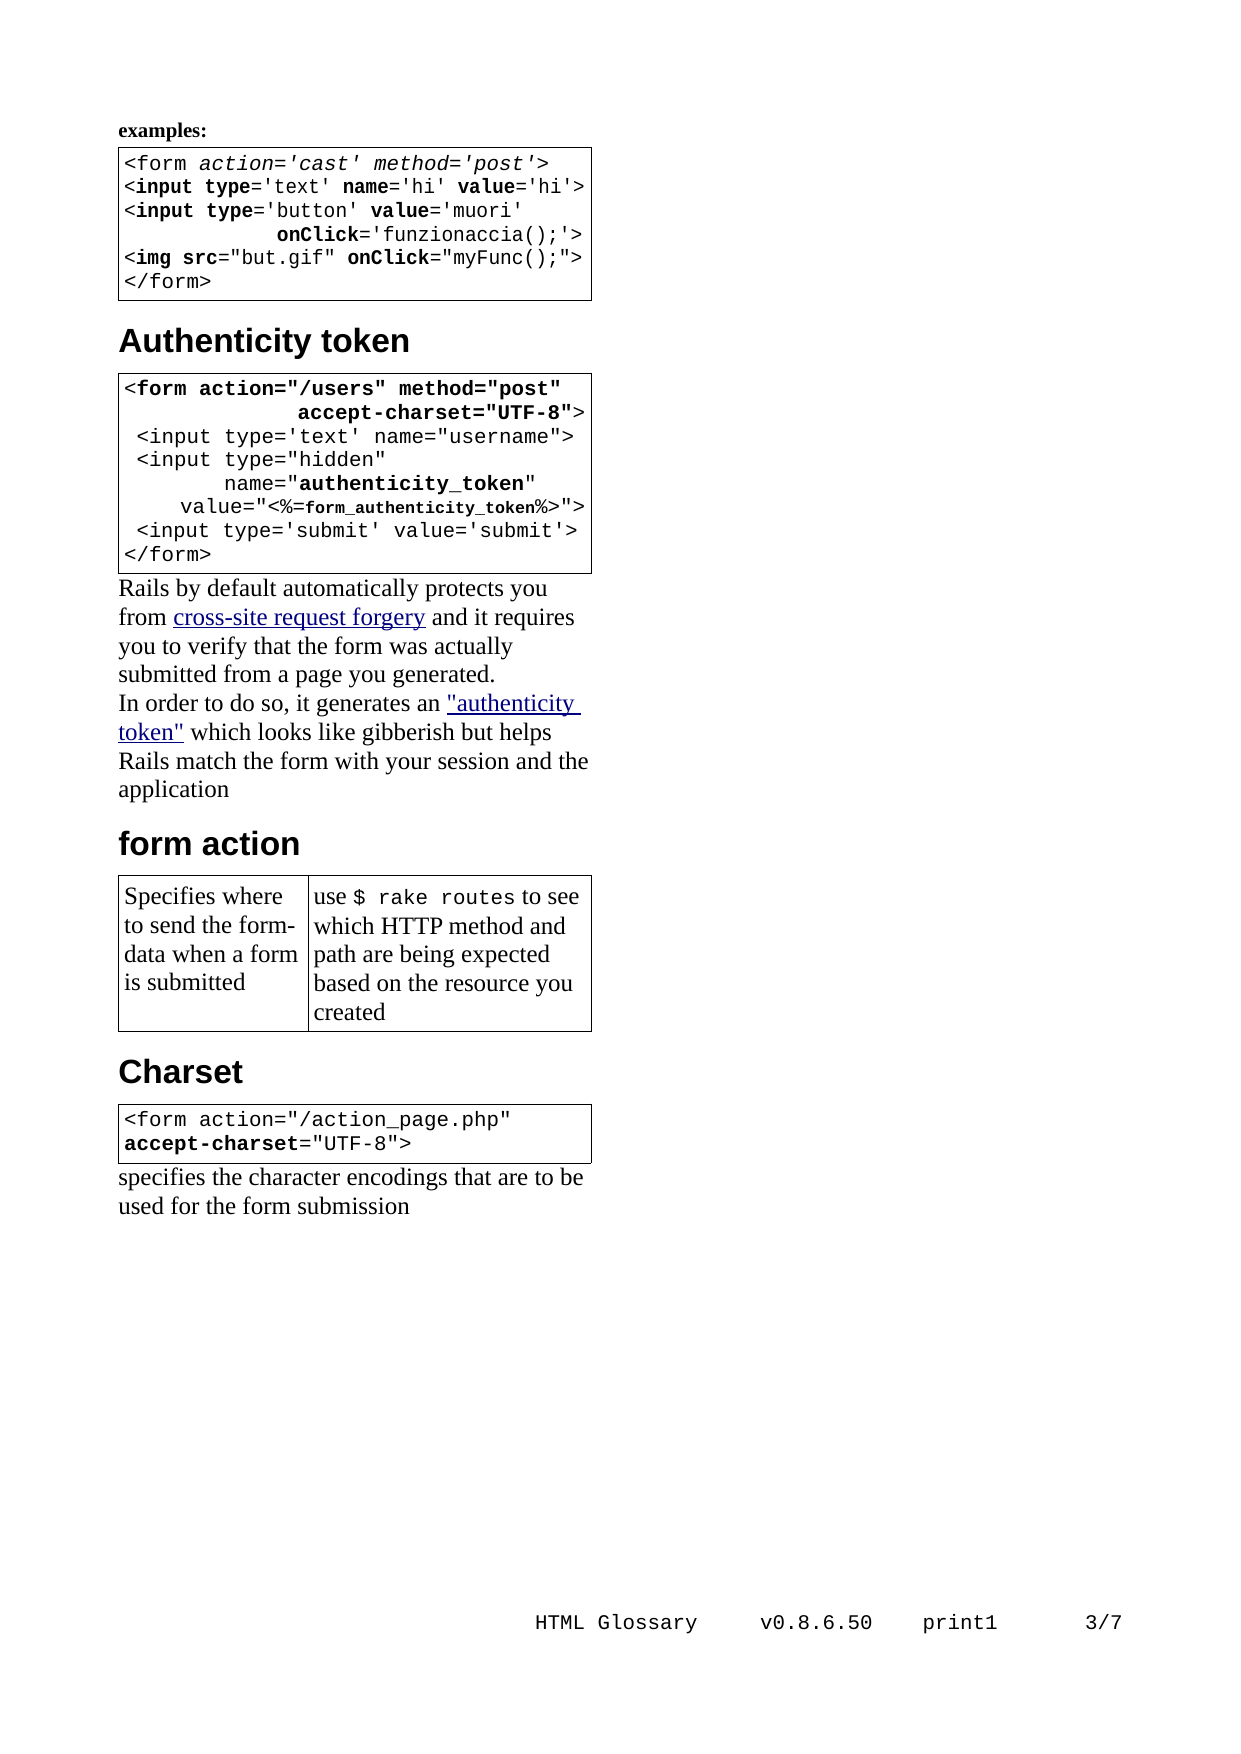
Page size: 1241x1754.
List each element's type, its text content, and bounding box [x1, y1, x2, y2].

table_header <form action='cast' method='post'> <input type='text' name='hi' value='hi'> <input type='button' value='muori' onClick='funzionaccia();'> <img src="but.gif" onClick="myFunc();"> </form> [119, 148, 591, 300]
subtitle Authenticity token [118, 321, 591, 360]
text examples: [118, 118, 591, 142]
table_header Specifies where to send the form-data when a form is submitted [119, 876, 308, 1031]
table_header use $ rake routes to see which HTTP method and path are being expected based on the resource you created [309, 876, 591, 1031]
table_header <form action="/users" method="post" accept-charset="UTF-8"> <input type='text' name="username"> <input type="hidden" name="authenticity_token" value="<%=form_authenticity_token%>"> <input type='submit' value='submit'> </form> [119, 374, 591, 573]
subtitle form action [118, 824, 591, 863]
table_header <form action="/action_page.php" accept-charset="UTF-8"> [119, 1105, 591, 1162]
text specifies the character encodings that are to be used for the form submission [118, 1164, 591, 1220]
text Rails by default automatically protects you from cross-site request forgery and it requires you to verify that the form was actually submitted from a page you generated. [118, 574, 591, 688]
subtitle Charset [118, 1052, 591, 1091]
text In order to do so, it generates an "authenticity token" which looks like gibberish but helps Rails match the form with your session and the application [118, 688, 591, 803]
